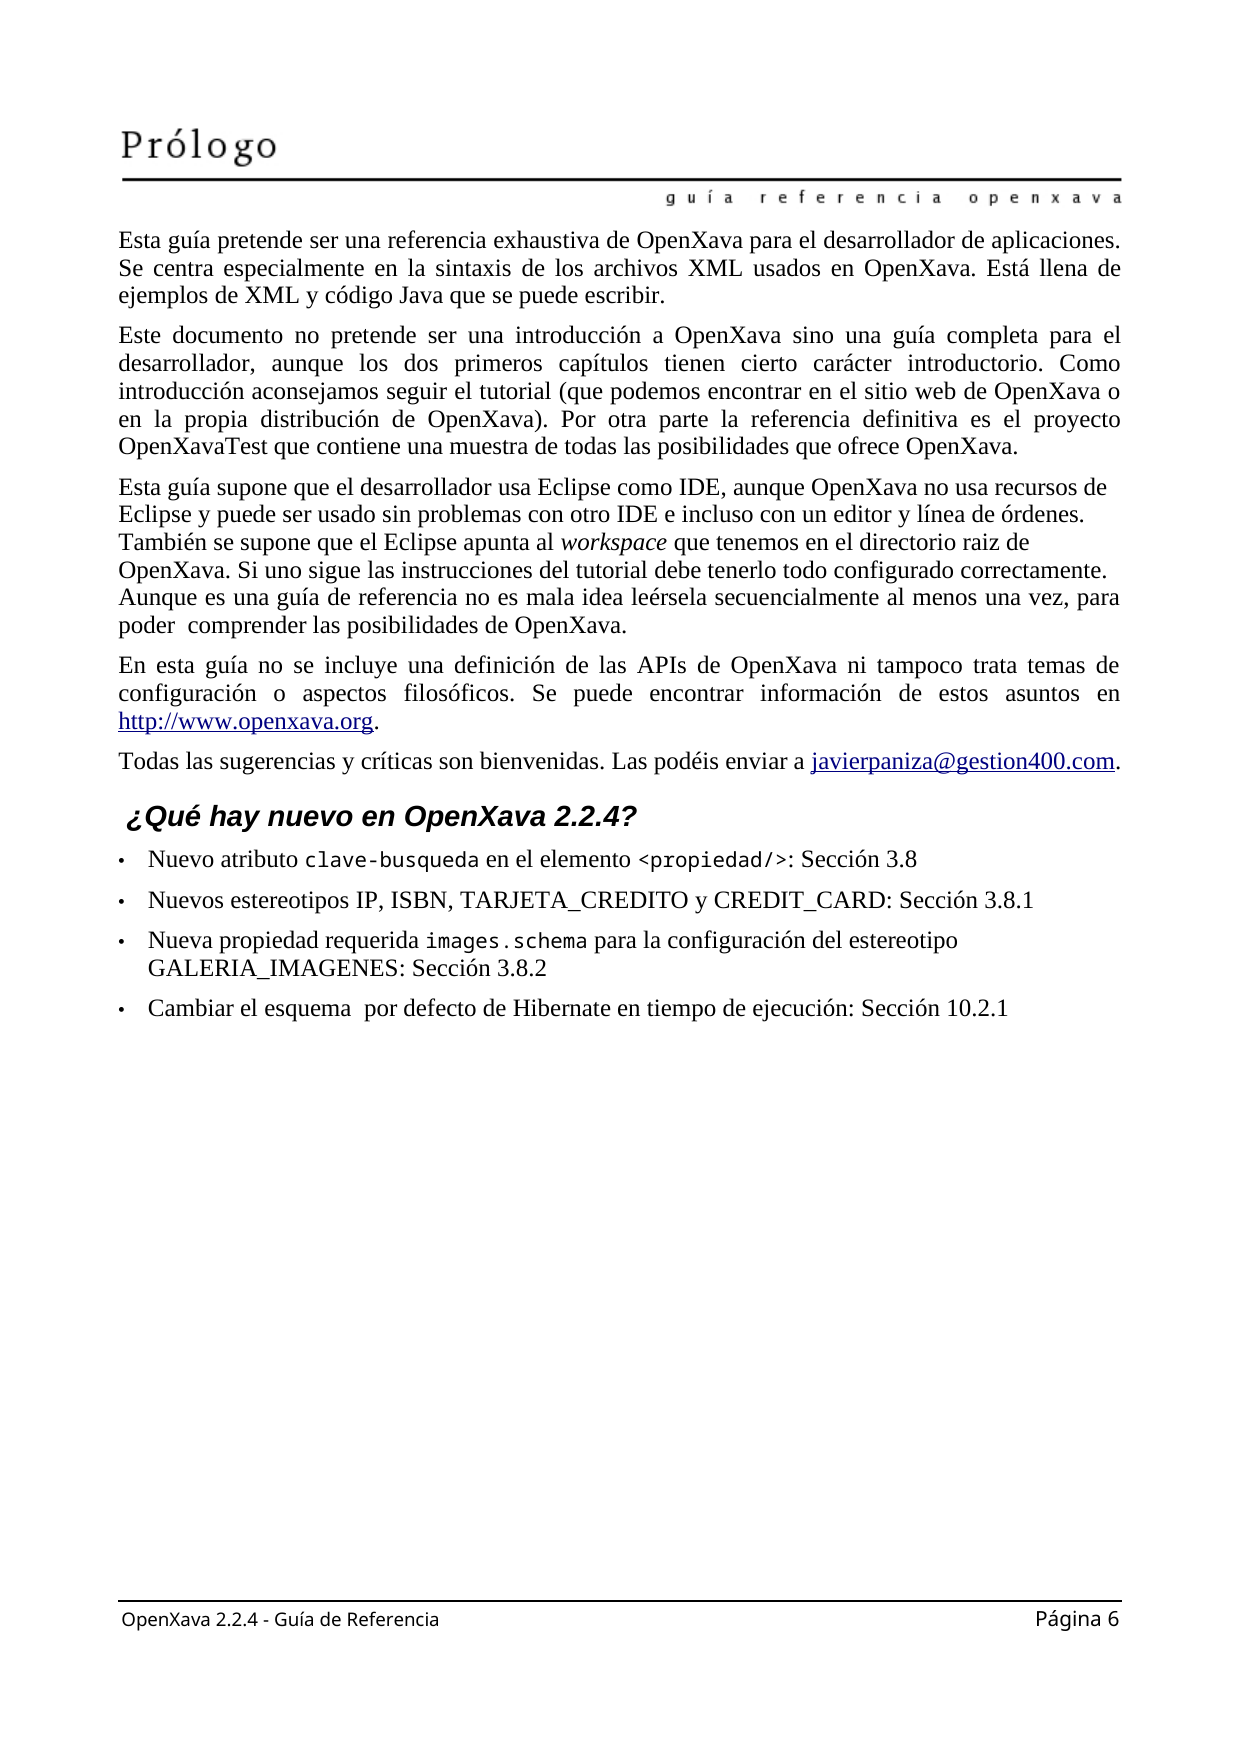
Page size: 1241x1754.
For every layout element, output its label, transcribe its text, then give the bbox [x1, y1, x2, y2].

text Todas las sugerencias y críticas son bienvenidas. Las podéis enviar a javierpaniza@gestion400.com. [118, 747, 1122, 775]
picture [121, 121, 1125, 209]
text Este documento no pretende ser una introducción a OpenXava sino una guía completa para el desarrollador, aunque los dos primeros capítulos tienen cierto carácter introductorio. Como introducción aconsejamos seguir el tutorial (que podemos encontrar en el sitio web de OpenXava o en la propia distribución de OpenXava). Por otra parte la referencia definitiva es el proyecto OpenXavaTest que contiene una muestra de todas las posibilidades que ofrece OpenXava. [118, 322, 1122, 460]
list Nuevos estereotipos IP, ISBN, TARJETA_CREDITO y CREDIT_CARD: Sección 3.8.1 [118, 886, 1122, 913]
text En esta guía no se incluye una definición de las APIs de OpenXava ni tampoco trata temas de configuración o aspectos filosóficos. Se puede encontrar información de estos asuntos en http://www.openxava.org. [118, 651, 1122, 734]
list Nuevo atributo clave-busqueda en el elemento <propiedad/>: Sección 3.8 [118, 845, 1122, 873]
list Nueva propiedad requerida images.schema para la configuración del estereotipo GALERIA_IMAGENES: Sección 3.8.2 [118, 926, 1122, 982]
subtitle Prologo [118, 118, 1122, 213]
text Esta guía supone que el desarrollador usa Eclipse como IDE, aunque OpenXava no usa recursos de Eclipse y puede ser usado sin problemas con otro IDE e incluso con un editor y línea de órdenes. También se supone que el Eclipse apunta al workspace que tenemos en el directorio raiz de OpenXava. Si uno sigue las instrucciones del tutorial debe tenerlo todo configurado correctamente. [118, 473, 1122, 583]
text Aunque es una guía de referencia no es mala idea leérsela secuencialmente al menos una vez, para poder comprender las posibilidades de OpenXava. [118, 583, 1122, 639]
subtitle ¿Qué hay nuevo en OpenXava 2.2.4? [118, 800, 1122, 832]
list Cambiar el esquema por defecto de Hibernate en tiempo de ejecución: Sección 10.2.1 [118, 994, 1122, 1022]
text Esta guía pretende ser una referencia exhaustiva de OpenXava para el desarrollador de aplicaciones. Se centra especialmente en la sintaxis de los archivos XML usados en OpenXava. Está llena de ejemplos de XML y código Java que se puede escribir. [118, 226, 1122, 309]
